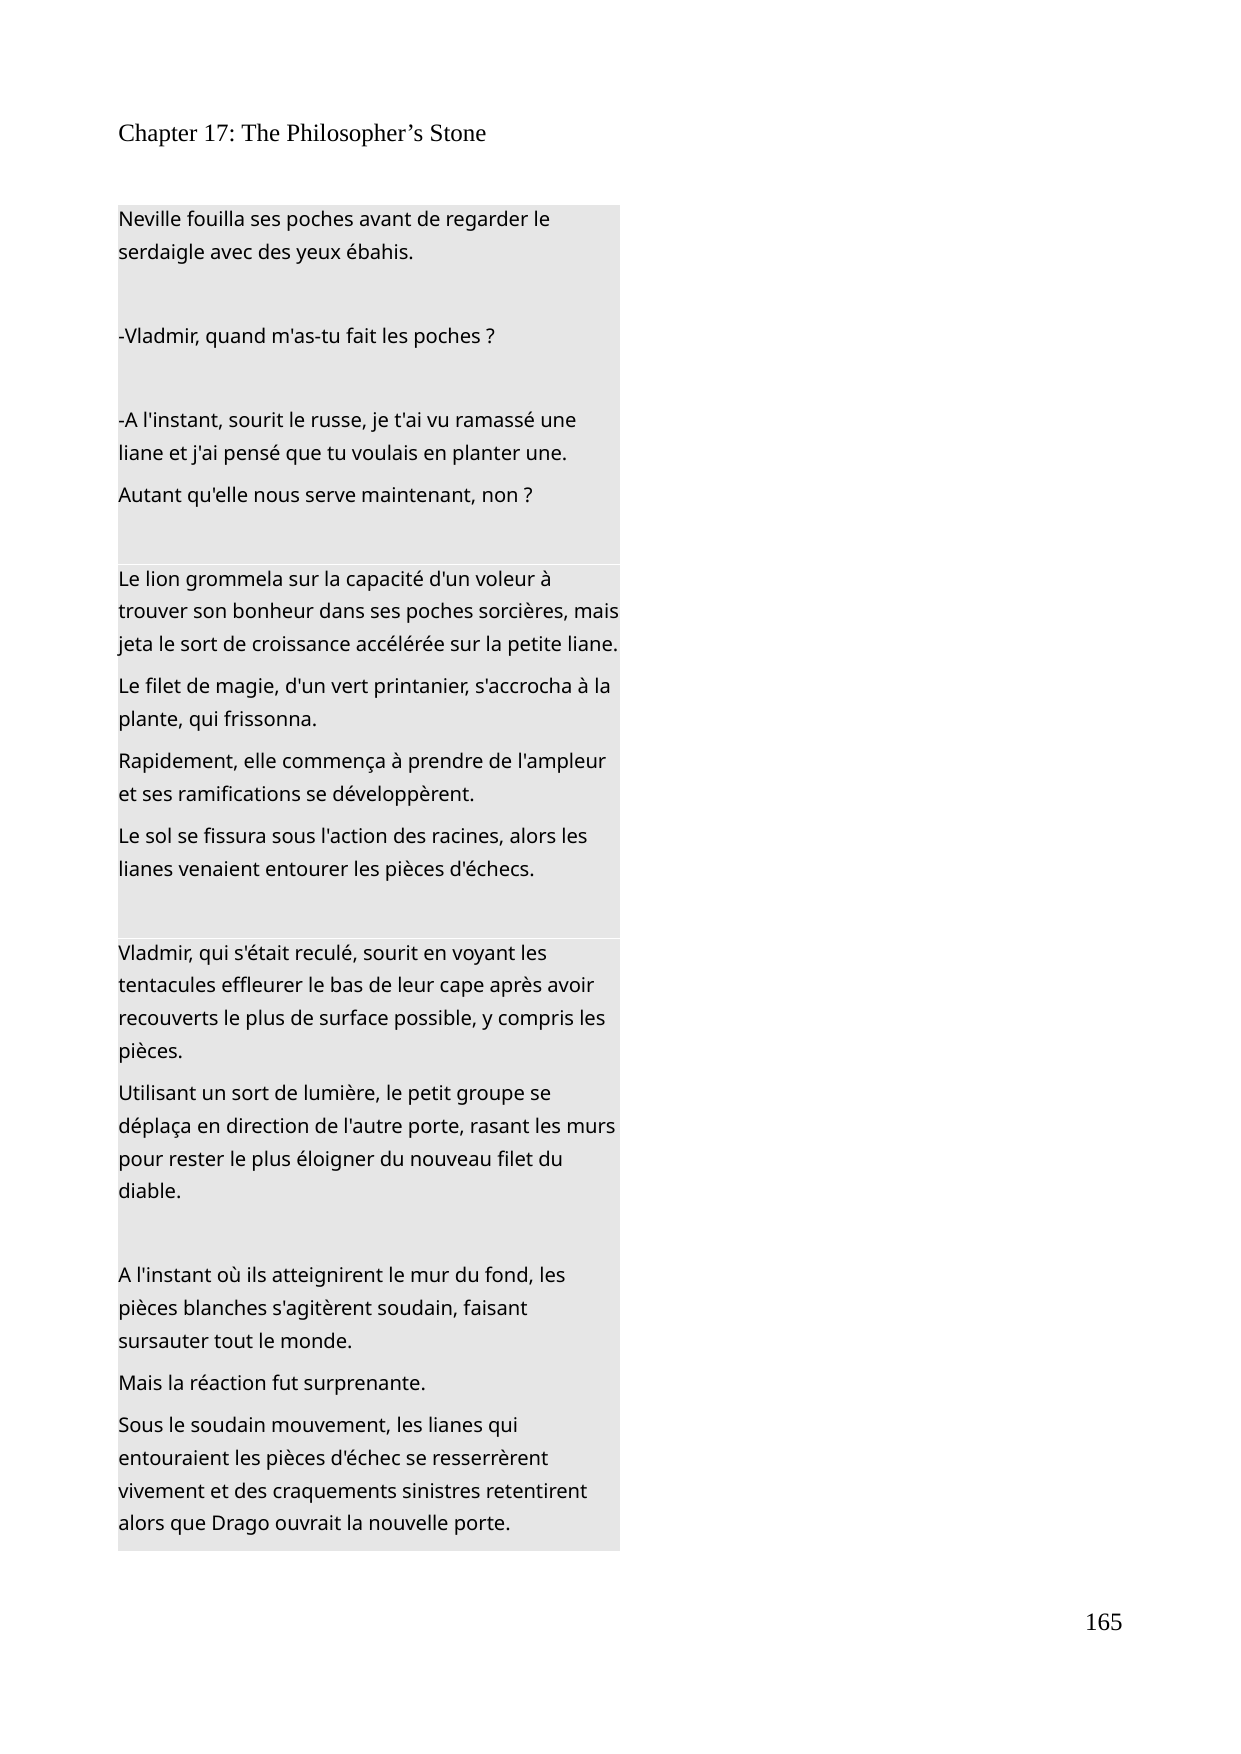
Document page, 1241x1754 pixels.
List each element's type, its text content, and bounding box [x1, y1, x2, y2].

table_cell -Vladmir, quand m'as-tu fait les poches ? [118, 322, 620, 364]
table_cell [620, 1079, 1122, 1219]
table_cell [620, 939, 1122, 1079]
table_cell [620, 481, 1122, 523]
table_cell [620, 897, 1122, 938]
table_cell [620, 672, 1122, 747]
table_cell [118, 280, 620, 322]
table_cell [620, 322, 1122, 364]
table_cell [620, 364, 1122, 406]
table_cell [620, 205, 1122, 280]
table_cell Mais la réaction fut surprenante. [118, 1369, 620, 1411]
table_cell Autant qu'elle nous serve maintenant, non ? [118, 481, 620, 523]
table_cell Le sol se fissura sous l'action des racines, alors les lianes venaient entourer les pièces d'échecs. [118, 822, 620, 897]
table_cell Neville fouilla ses poches avant de regarder le serdaigle avec des yeux ébahis. [118, 205, 620, 280]
table_cell Utilisant un sort de lumière, le petit groupe se déplaça en direction de l'autre porte, rasant les murs pour rester le plus éloigner du nouveau filet du diable. [118, 1079, 620, 1219]
table_cell A l'instant où ils atteignirent le mur du fond, les pièces blanches s'agitèrent soudain, faisant sursauter tout le monde. [118, 1261, 620, 1369]
table_cell [620, 565, 1122, 672]
table_cell Le filet de magie, d'un vert printanier, s'accrocha à la plante, qui frissonna. [118, 672, 620, 747]
table_cell [620, 280, 1122, 322]
table_cell Sous le soudain mouvement, les lianes qui entouraient les pièces d'échec se resserrèrent vivement et des craquements sinistres retentirent alors que Drago ouvrait la nouvelle porte. [118, 1411, 620, 1551]
table_cell [620, 1261, 1122, 1369]
table_cell [620, 1369, 1122, 1411]
table_cell [620, 822, 1122, 897]
table_cell [118, 364, 620, 406]
table_cell [620, 747, 1122, 822]
table_cell [620, 523, 1122, 564]
table_cell [118, 523, 620, 564]
table_cell Le lion grommela sur la capacité d'un voleur à trouver son bonheur dans ses poches sorcières, mais jeta le sort de croissance accélérée sur la petite liane. [118, 565, 620, 672]
table_cell [118, 897, 620, 938]
table_cell [620, 1219, 1122, 1261]
table_cell [118, 1219, 620, 1261]
table_cell Rapidement, elle commença à prendre de l'ampleur et ses ramifications se développèrent. [118, 747, 620, 822]
table_cell [620, 1411, 1122, 1551]
table_cell Vladmir, qui s'était reculé, sourit en voyant les tentacules effleurer le bas de leur cape après avoir recouverts le plus de surface possible, y compris les pièces. [118, 939, 620, 1079]
table_cell -A l'instant, sourit le russe, je t'ai vu ramassé une liane et j'ai pensé que tu voulais en planter une. [118, 406, 620, 481]
table_cell [620, 406, 1122, 481]
